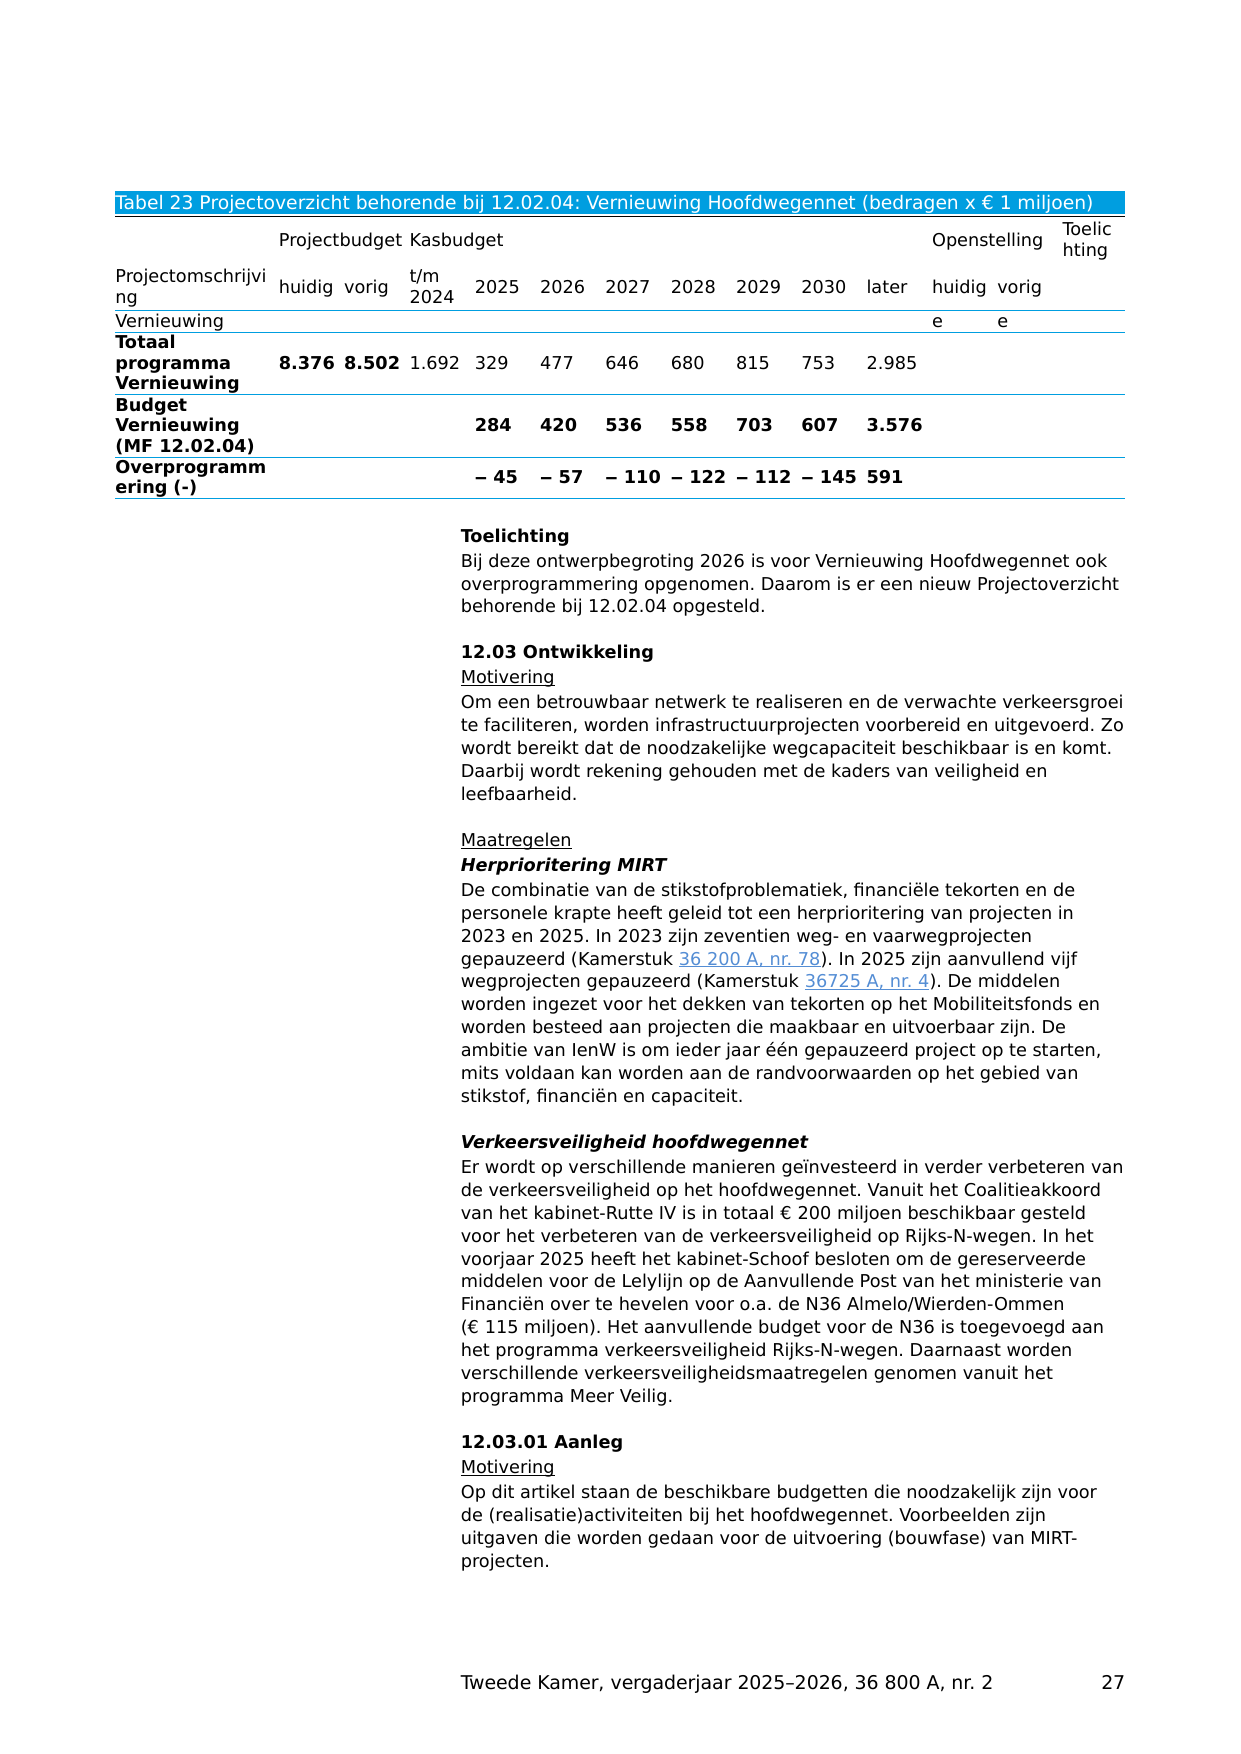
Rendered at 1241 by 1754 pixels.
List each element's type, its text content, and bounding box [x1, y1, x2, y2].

table_cell 3.576 [864, 395, 929, 456]
table_cell Openstelling [929, 217, 1059, 263]
table_cell 1.692 [406, 333, 472, 394]
table_cell [537, 311, 602, 332]
table_cell 680 [668, 333, 733, 394]
text Motivering [461, 665, 1125, 688]
table_cell [472, 311, 537, 332]
table_cell 477 [537, 333, 602, 394]
table_cell [115, 217, 276, 263]
table_cell [994, 458, 1059, 498]
table_cell 284 [472, 395, 537, 456]
table_cell 2029 [733, 263, 798, 310]
table_cell [1060, 395, 1125, 456]
table_cell vorig [341, 263, 406, 310]
table_cell 2025 [472, 263, 537, 310]
table_cell [1060, 263, 1125, 310]
table_cell Projectomschrijving [115, 263, 276, 310]
table_cell huidig [276, 263, 341, 310]
table_cell 2028 [668, 263, 733, 310]
table_cell 591 [864, 458, 929, 498]
table_cell ‒ 122 [668, 458, 733, 498]
table_cell [341, 311, 406, 332]
table_cell Projectbudget [276, 217, 406, 263]
table_cell 8.502 [341, 333, 406, 394]
table_cell [929, 458, 994, 498]
table_cell [406, 311, 472, 332]
table_cell [602, 311, 668, 332]
text Om een betrouwbaar netwerk te realiseren en de verwachte verkeersgroei te faciliteren, worden infrastructuurprojecten voorbereid en uitgevoerd. Zo wordt bereikt dat de noodzakelijke wegcapaciteit beschikbaar is en komt. Daarbij wordt rekening gehouden met de kaders van veiligheid en leefbaarheid. [461, 690, 1125, 805]
table_cell [276, 311, 341, 332]
table_cell [276, 395, 341, 456]
table_cell [798, 311, 863, 332]
table_cell [733, 311, 798, 332]
table_cell later [864, 263, 929, 310]
table_cell [1060, 333, 1125, 394]
table_cell [406, 395, 472, 456]
table_cell [1060, 311, 1125, 332]
table_cell Budget Vernieuwing (MF 12.02.04) [115, 395, 276, 456]
table_cell [276, 458, 341, 498]
table_cell Overprogrammering (-) [115, 458, 276, 498]
table_cell 2026 [537, 263, 602, 310]
text Verkeersveiligheid hoofdwegennet [461, 1130, 1125, 1153]
table_cell [668, 311, 733, 332]
table_cell ‒ 112 [733, 458, 798, 498]
table_cell 558 [668, 395, 733, 456]
text Herprioritering MIRT [461, 853, 1125, 876]
table_cell 2027 [602, 263, 668, 310]
text Bij deze ontwerpbegroting 2026 is voor Vernieuwing Hoofdwegennet ook overprogrammering opgenomen. Daarom is er een nieuw Projectoverzicht behorende bij 12.02.04 opgesteld. [461, 549, 1125, 617]
text Er wordt op verschillende manieren geïnvesteerd in verder verbeteren van de verkeersveiligheid op het hoofdwegennet. Vanuit het Coalitieakkoord van het kabinet-Rutte IV is in totaal € 200 miljoen beschikbaar gesteld voor het verbeteren van de verkeersvei­ligheid op Rijks-N-wegen. In het voorjaar 2025 heeft het kabinet-Schoof besloten om de gereserveerde middelen voor de Lelylijn op de Aanvullende Post van het ministerie van Financiën over te hevelen voor o.a. de N36 Almelo/Wierden-Ommen (€ 115 miljoen). Het aanvullende budget voor de N36 is toegevoegd aan het programma verkeersveiligheid Rijks-N-wegen. Daarnaast worden verschillende verkeersveiligheidsmaatregelen genomen vanuit het programma Meer Veilig. [461, 1155, 1125, 1407]
table_cell [864, 311, 929, 332]
table_cell t/m 2024 [406, 263, 472, 310]
table_cell [406, 458, 472, 498]
table_cell [1060, 458, 1125, 498]
table_cell 753 [798, 333, 863, 394]
table_cell 607 [798, 395, 863, 456]
table_cell Vernieuwing [115, 311, 276, 332]
text Op dit artikel staan de beschikbare budgetten die noodzakelijk zijn voor de (realisatie)activiteiten bij het hoofdwegennet. Voorbeelden zijn uitgaven die worden gedaan voor de uitvoering (bouwfase) van MIRT-projecten. [461, 1480, 1125, 1572]
table_cell ‒ 110 [602, 458, 668, 498]
table_cell e [994, 311, 1059, 332]
table_cell Kasbudget [406, 217, 929, 263]
table_cell 815 [733, 333, 798, 394]
text De combinatie van de stikstofproblematiek, financiële tekorten en de personele krapte heeft geleid tot een herprioritering van projecten in 2023 en 2025. In 2023 zijn zeventien weg- en vaarwegprojecten gepauzeerd (Kamerstuk 36 200 A, nr. 78). In 2025 zijn aanvullend vijf wegprojecten gepauzeerd (Kamerstuk 36725 A, nr. 4). De middelen worden ingezet voor het dekken van tekorten op het Mobiliteitsfonds en worden besteed aan projecten die maakbaar en uitvoerbaar zijn. De ambitie van IenW is om ieder jaar één gepauzeerd project op te starten, mits voldaan kan worden aan de randvoorwaarden op het gebied van stikstof, financiën en capaciteit. [461, 878, 1125, 1107]
table_cell vorig [994, 263, 1059, 310]
table_cell ‒ 45 [472, 458, 537, 498]
table_cell Totaal programma Vernieuwing [115, 333, 276, 394]
table_cell 329 [472, 333, 537, 394]
table_cell 8.376 [276, 333, 341, 394]
table_cell 2.985 [864, 333, 929, 394]
table_cell 536 [602, 395, 668, 456]
table_cell [994, 333, 1059, 394]
text Motivering [461, 1455, 1125, 1478]
table_cell ‒ 57 [537, 458, 602, 498]
table_cell [929, 333, 994, 394]
table_cell 420 [537, 395, 602, 456]
table_cell 646 [602, 333, 668, 394]
table_cell Toelichting [1060, 217, 1125, 263]
table_cell huidig [929, 263, 994, 310]
table_cell e [929, 311, 994, 332]
table_cell 703 [733, 395, 798, 456]
text Toelichting [461, 524, 1125, 547]
table_cell [341, 395, 406, 456]
text 12.03.01 Aanleg [461, 1430, 1125, 1453]
table_cell 2030 [798, 263, 863, 310]
table_cell [929, 395, 994, 456]
text Maatregelen [461, 828, 1125, 851]
table_cell ‒ 145 [798, 458, 863, 498]
table_cell [341, 458, 406, 498]
table_cell [994, 395, 1059, 456]
text 12.03 Ontwikkeling [461, 640, 1125, 663]
